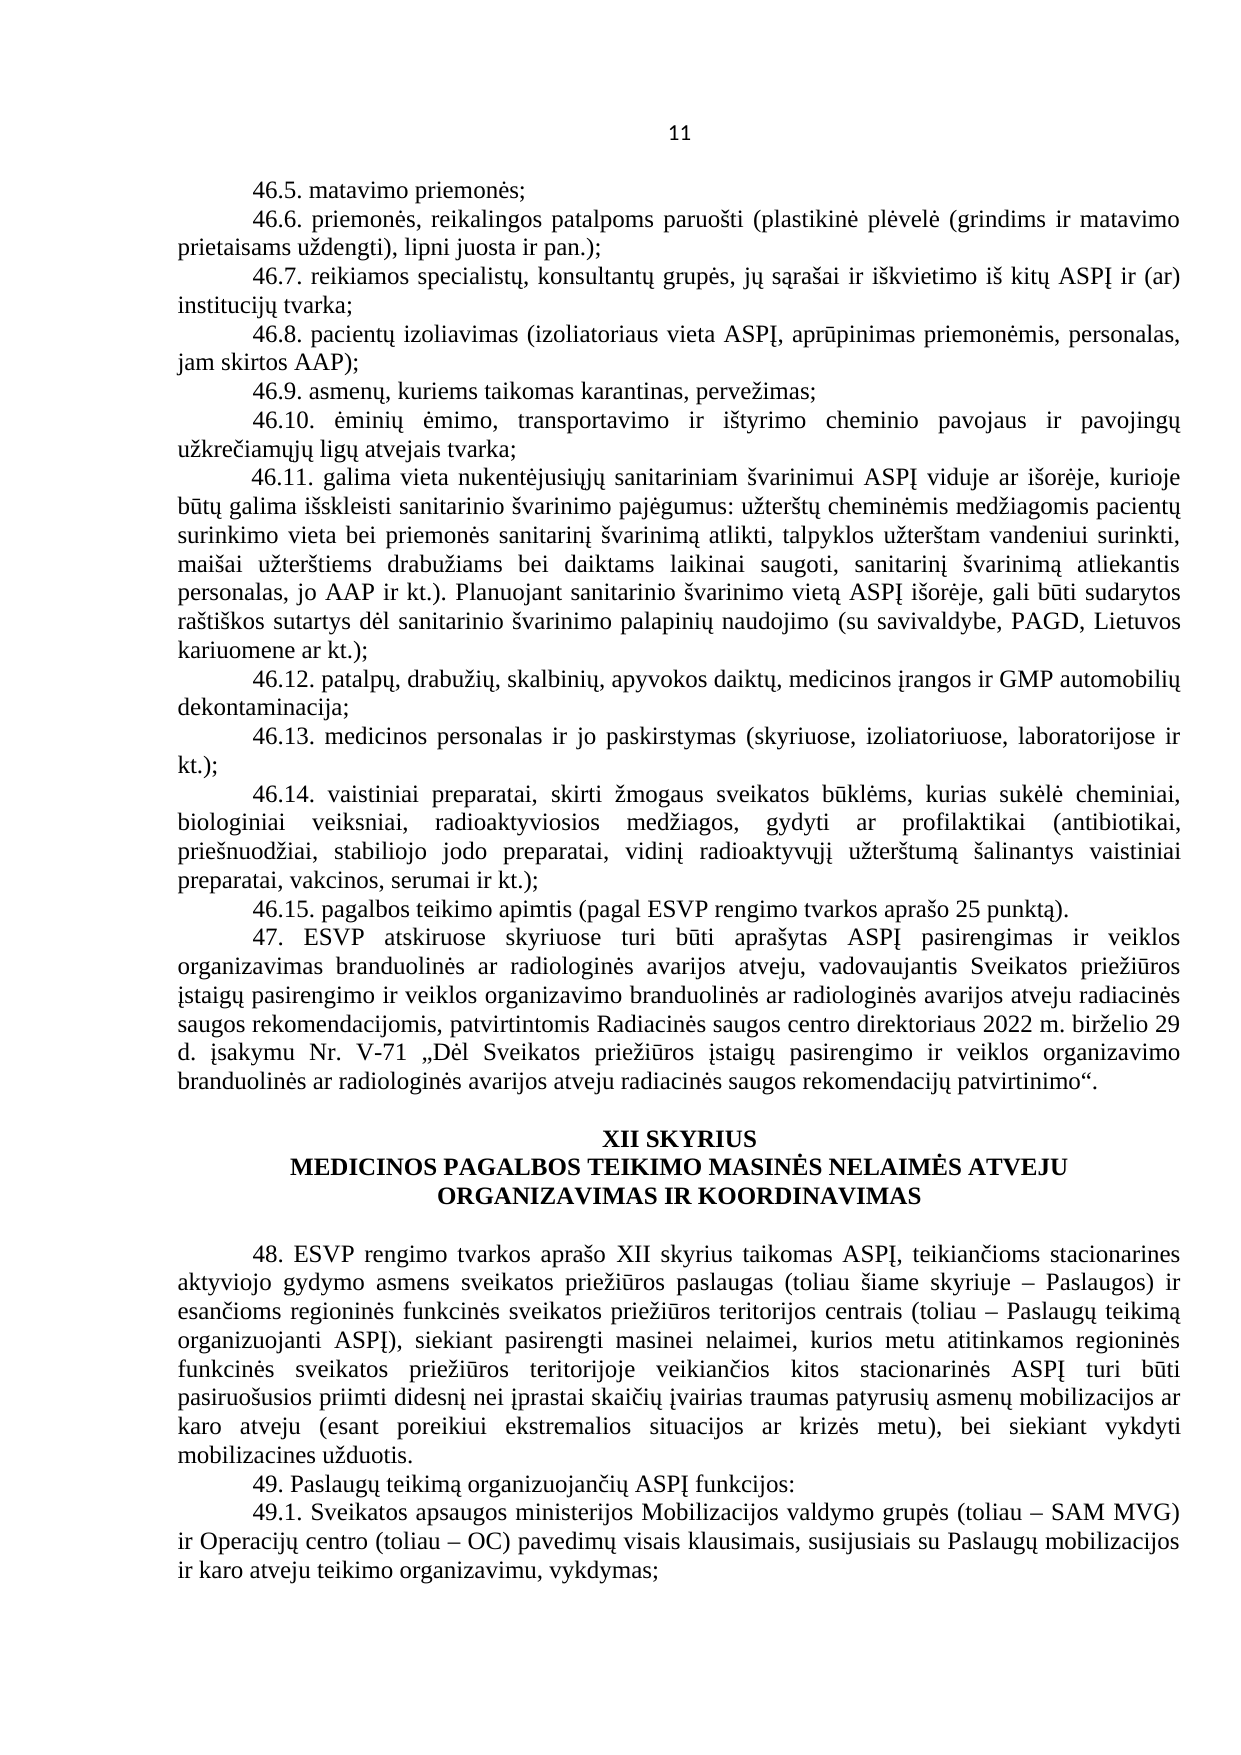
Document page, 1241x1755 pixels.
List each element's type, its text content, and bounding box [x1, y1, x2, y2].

text 46.5. matavimo priemonės; [177, 175, 1181, 204]
text 46.13. medicinos personalas ir jo paskirstymas (skyriuose, izoliatoriuose, laboratorijose ir kt.); [177, 721, 1181, 779]
text 48. ESVP rengimo tvarkos aprašo XII skyrius taikomas ASPĮ, teikiančioms stacionarines aktyviojo gydymo asmens sveikatos priežiūros paslaugas (toliau šiame skyriuje – Paslaugos) ir esančioms regioninės funkcinės sveikatos priežiūros teritorijos centrais (toliau – Paslaugų teikimą organizuojanti ASPĮ), siekiant pasirengti masinei nelaimei, kurios metu atitinkamos regioninės funkcinės sveikatos priežiūros teritorijoje veikiančios kitos stacionarinės ASPĮ turi būti pasiruošusios priimti didesnį nei įprastai skaičių įvairias traumas patyrusių asmenų mobilizacijos ar karo atveju (esant poreikiui ekstremalios situacijos ar krizės metu), bei siekiant vykdyti mobilizacines užduotis. [177, 1239, 1181, 1469]
text 49. Paslaugų teikimą organizuojančių ASPĮ funkcijos: [177, 1469, 1181, 1497]
text 49.1. Sveikatos apsaugos ministerijos Mobilizacijos valdymo grupės (toliau – SAM MVG) ir Operacijų centro (toliau – OC) pavedimų visais klausimais, susijusiais su Paslaugų mobilizacijos ir karo atveju teikimo organizavimu, vykdymas; [177, 1497, 1181, 1584]
text 46.7. reikiamos specialistų, konsultantų grupės, jų sąrašai ir iškvietimo iš kitų ASPĮ ir (ar) institucijų tvarka; [177, 261, 1181, 319]
text 46.14. vaistiniai preparatai, skirti žmogaus sveikatos būklėms, kurias sukėlė cheminiai, biologiniai veiksniai, radioaktyviosios medžiagos, gydyti ar profilaktikai (antibiotikai, priešnuodžiai, stabiliojo jodo preparatai, vidinį radioaktyvųjį užterštumą šalinantys vaistiniai preparatai, vakcinos, serumai ir kt.); [177, 779, 1181, 894]
text 47. ESVP atskiruose skyriuose turi būti aprašytas ASPĮ pasirengimas ir veiklos organizavimas branduolinės ar radiologinės avarijos atveju, vadovaujantis Sveikatos priežiūros įstaigų pasirengimo ir veiklos organizavimo branduolinės ar radiologinės avarijos atveju radiacinės saugos rekomendacijomis, patvirtintomis Radiacinės saugos centro direktoriaus 2022 m. birželio 29 d. įsakymu Nr. V-71 „Dėl Sveikatos priežiūros įstaigų pasirengimo ir veiklos organizavimo branduolinės ar radiologinės avarijos atveju radiacinės saugos rekomendacijų patvirtinimo“. [177, 922, 1181, 1095]
text 46.10. ėminių ėmimo, transportavimo ir ištyrimo cheminio pavojaus ir pavojingų užkrečiamųjų ligų atvejais tvarka; [177, 405, 1181, 462]
text 46.15. pagalbos teikimo apimtis (pagal ESVP rengimo tvarkos aprašo 25 punktą). [177, 894, 1181, 922]
text MEDICINOS PAGALBOS TEIKIMO MASINĖS NELAIMĖS ATVEJU ORGANIZAVIMAS IR KOORDINAVIMAS [177, 1152, 1181, 1210]
text 46.6. priemonės, reikalingos patalpoms paruošti (plastikinė plėvelė (grindims ir matavimo prietaisams uždengti), lipni juosta ir pan.); [177, 204, 1181, 261]
text 46.8. pacientų izoliavimas (izoliatoriaus vieta ASPĮ, aprūpinimas priemonėmis, personalas, jam skirtos AAP); [177, 319, 1181, 376]
text 46.9. asmenų, kuriems taikomas karantinas, pervežimas; [177, 376, 1181, 405]
text XII SKYRIUS [177, 1124, 1181, 1152]
text 46.11. galima vieta nukentėjusiųjų sanitariniam švarinimui ASPĮ viduje ar išorėje, kurioje būtų galima išskleisti sanitarinio švarinimo pajėgumus: užterštų cheminėmis medžiagomis pacientų surinkimo vieta bei priemonės sanitarinį švarinimą atlikti, talpyklos užterštam vandeniui surinkti, maišai užterštiems drabužiams bei daiktams laikinai saugoti, sanitarinį švarinimą atliekantis personalas, jo AAP ir kt.). Planuojant sanitarinio švarinimo vietą ASPĮ išorėje, gali būti sudarytos raštiškos sutartys dėl sanitarinio švarinimo palapinių naudojimo (su savivaldybe, PAGD, Lietuvos kariuomene ar kt.); [177, 462, 1181, 664]
text 46.12. patalpų, drabužių, skalbinių, apyvokos daiktų, medicinos įrangos ir GMP automobilių dekontaminacija; [177, 664, 1181, 721]
